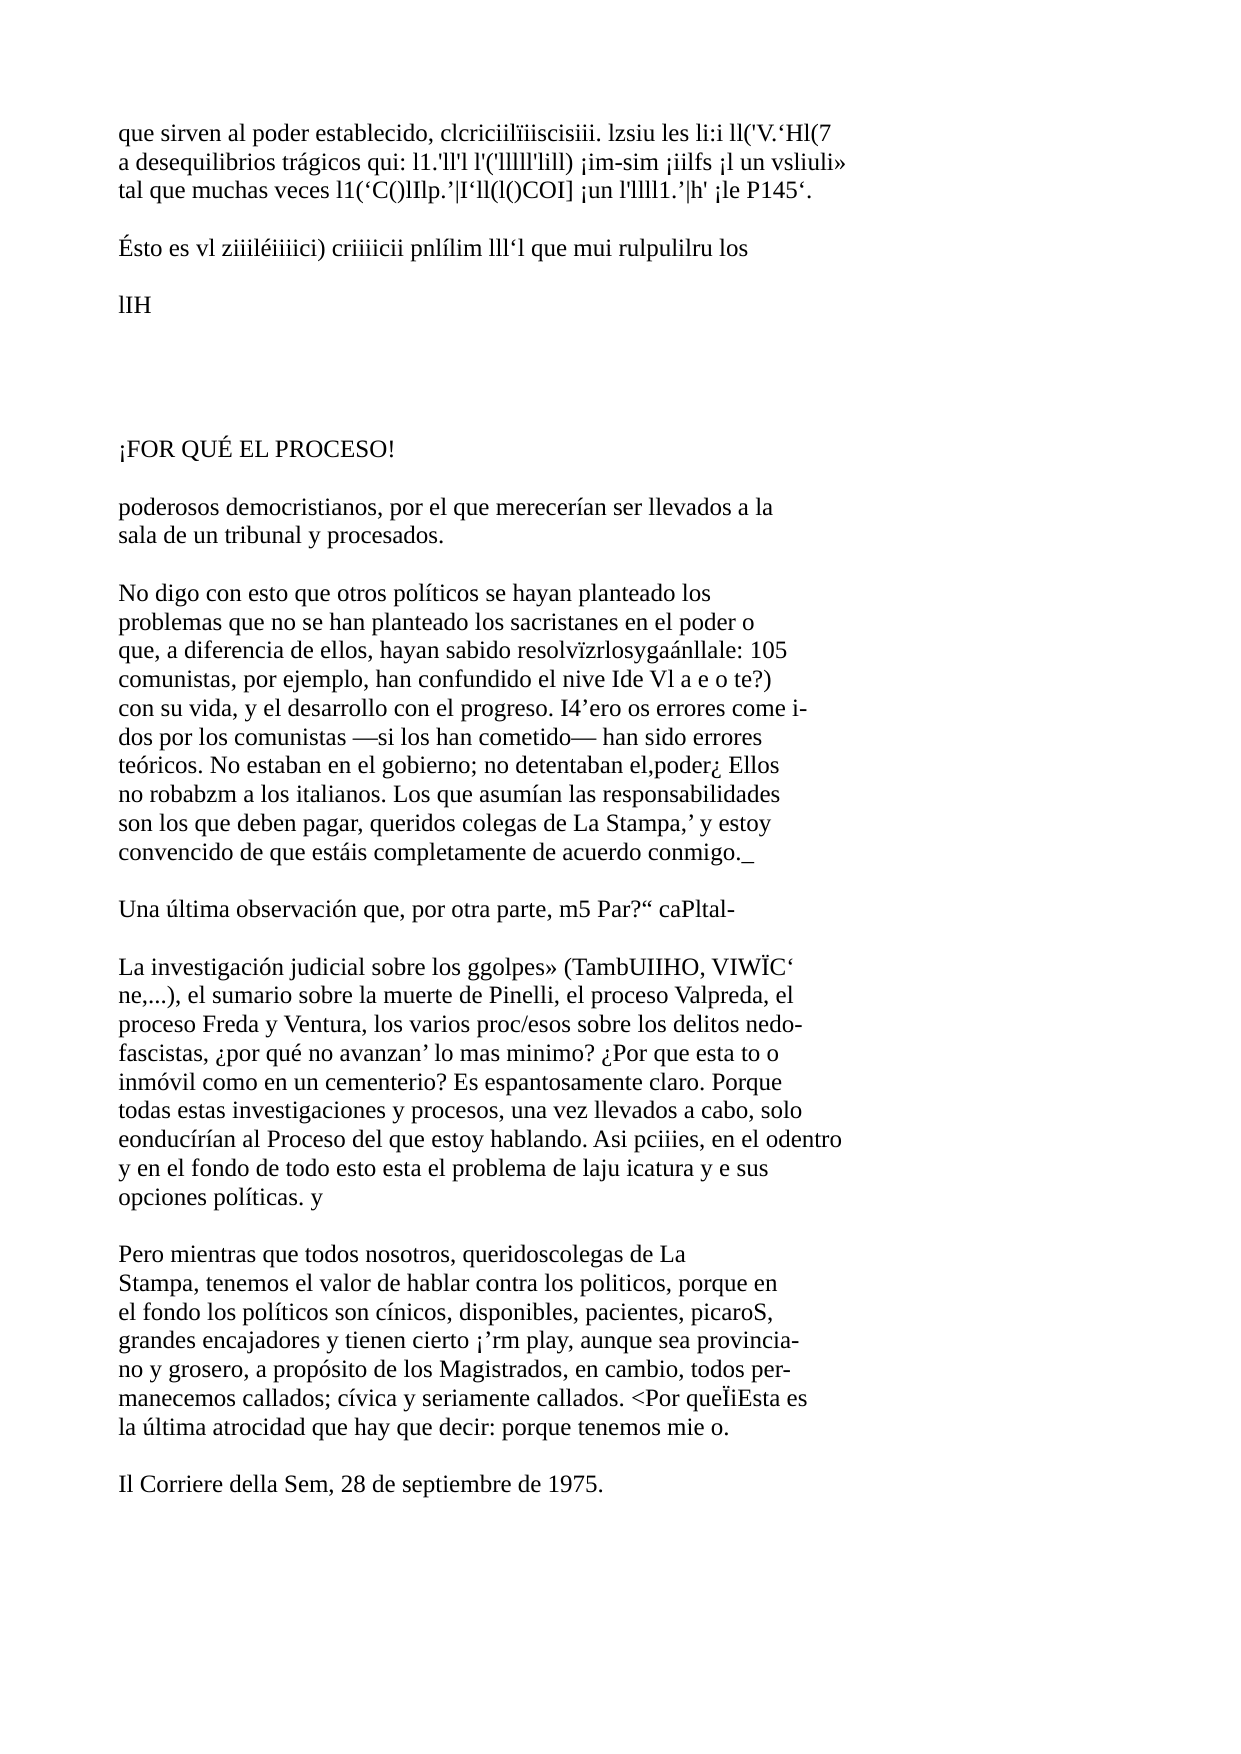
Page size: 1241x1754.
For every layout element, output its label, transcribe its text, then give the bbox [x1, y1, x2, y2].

text ne,...), el sumario sobre la muerte de Pinelli, el proceso Valpreda, el [118, 981, 1122, 1009]
text que sirven al poder establecido, clcriciilïiiscisiii. lzsiu les li:i ll('V.‘Hl(7 [118, 118, 1122, 147]
text con su vida, y el desarrollo con el progreso. I4’ero os errores come i- [118, 693, 1122, 722]
text todas estas investigaciones y procesos, una vez llevados a cabo, solo [118, 1096, 1122, 1124]
text dos por los comunistas —si los han cometido— han sido errores [118, 722, 1122, 751]
text a desequilibrios trágicos qui: l1.'ll'l l'('lllll'lill) ¡im-sim ¡iilfs ¡l un vsliuli» [118, 147, 1122, 176]
text ¡FOR QUÉ EL PROCESO! [118, 434, 1122, 463]
text comunistas, por ejemplo, han confundido el nive Ide Vl a e o te?) [118, 664, 1122, 693]
text el fondo los políticos son cínicos, disponibles, pacientes, picaroS, [118, 1297, 1122, 1326]
text poderosos democristianos, por el que merecerían ser llevados a la [118, 492, 1122, 521]
text no y grosero, a propósito de los Magistrados, en cambio, todos per- [118, 1354, 1122, 1383]
text manecemos callados; cívica y seriamente callados. <Por queÏiEsta es [118, 1383, 1122, 1412]
text opciones políticas. y [118, 1182, 1122, 1211]
text son los que deben pagar, queridos colegas de La Stampa,’ y estoy [118, 808, 1122, 837]
text y en el fondo de todo esto esta el problema de laju icatura y e sus [118, 1153, 1122, 1182]
text grandes encajadores y tienen cierto ¡’rm play, aunque sea provincia- [118, 1326, 1122, 1354]
text que, a diferencia de ellos, hayan sabido resolvïzrlosygaánllale: 105 [118, 636, 1122, 664]
text eonducírían al Proceso del que estoy hablando. Asi pciiies, en el odentro [118, 1124, 1122, 1153]
text Pero mientras que todos nosotros, queridoscolegas de La [118, 1239, 1122, 1268]
text proceso Freda y Ventura, los varios proc/esos sobre los delitos nedo- [118, 1009, 1122, 1038]
text tal que muchas veces l1(‘C()lIlp.’|I‘ll(l()COI] ¡un l'llll1.’|h' ¡le P145‘. [118, 176, 1122, 204]
text problemas que no se han planteado los sacristanes en el poder o [118, 607, 1122, 636]
text lIH [118, 291, 1122, 319]
text fascistas, ¿por qué no avanzan’ lo mas minimo? ¿Por que esta to o [118, 1038, 1122, 1067]
text Il Corriere della Sem, 28 de septiembre de 1975. [118, 1469, 1122, 1498]
text sala de un tribunal y procesados. [118, 521, 1122, 549]
text Ésto es vl ziiiléiiiici) criiiicii pnlílim lll‘l que mui rulpulilru los [118, 233, 1122, 262]
text teóricos. No estaban en el gobierno; no detentaban el,poder¿ Ellos [118, 751, 1122, 779]
text Stampa, tenemos el valor de hablar contra los politicos, porque en [118, 1268, 1122, 1297]
text Una última observación que, por otra parte, m5 Par?“ caPltal- [118, 894, 1122, 923]
text convencido de que estáis completamente de acuerdo conmigo._ [118, 837, 1122, 866]
text La investigación judicial sobre los ggolpes» (TambUIIHO, VIWÏC‘ [118, 952, 1122, 981]
text inmóvil como en un cementerio? Es espantosamente claro. Porque [118, 1067, 1122, 1096]
text No digo con esto que otros políticos se hayan planteado los [118, 578, 1122, 607]
text la última atrocidad que hay que decir: porque tenemos mie o. [118, 1412, 1122, 1441]
text no robabzm a los italianos. Los que asumían las responsabilidades [118, 779, 1122, 808]
